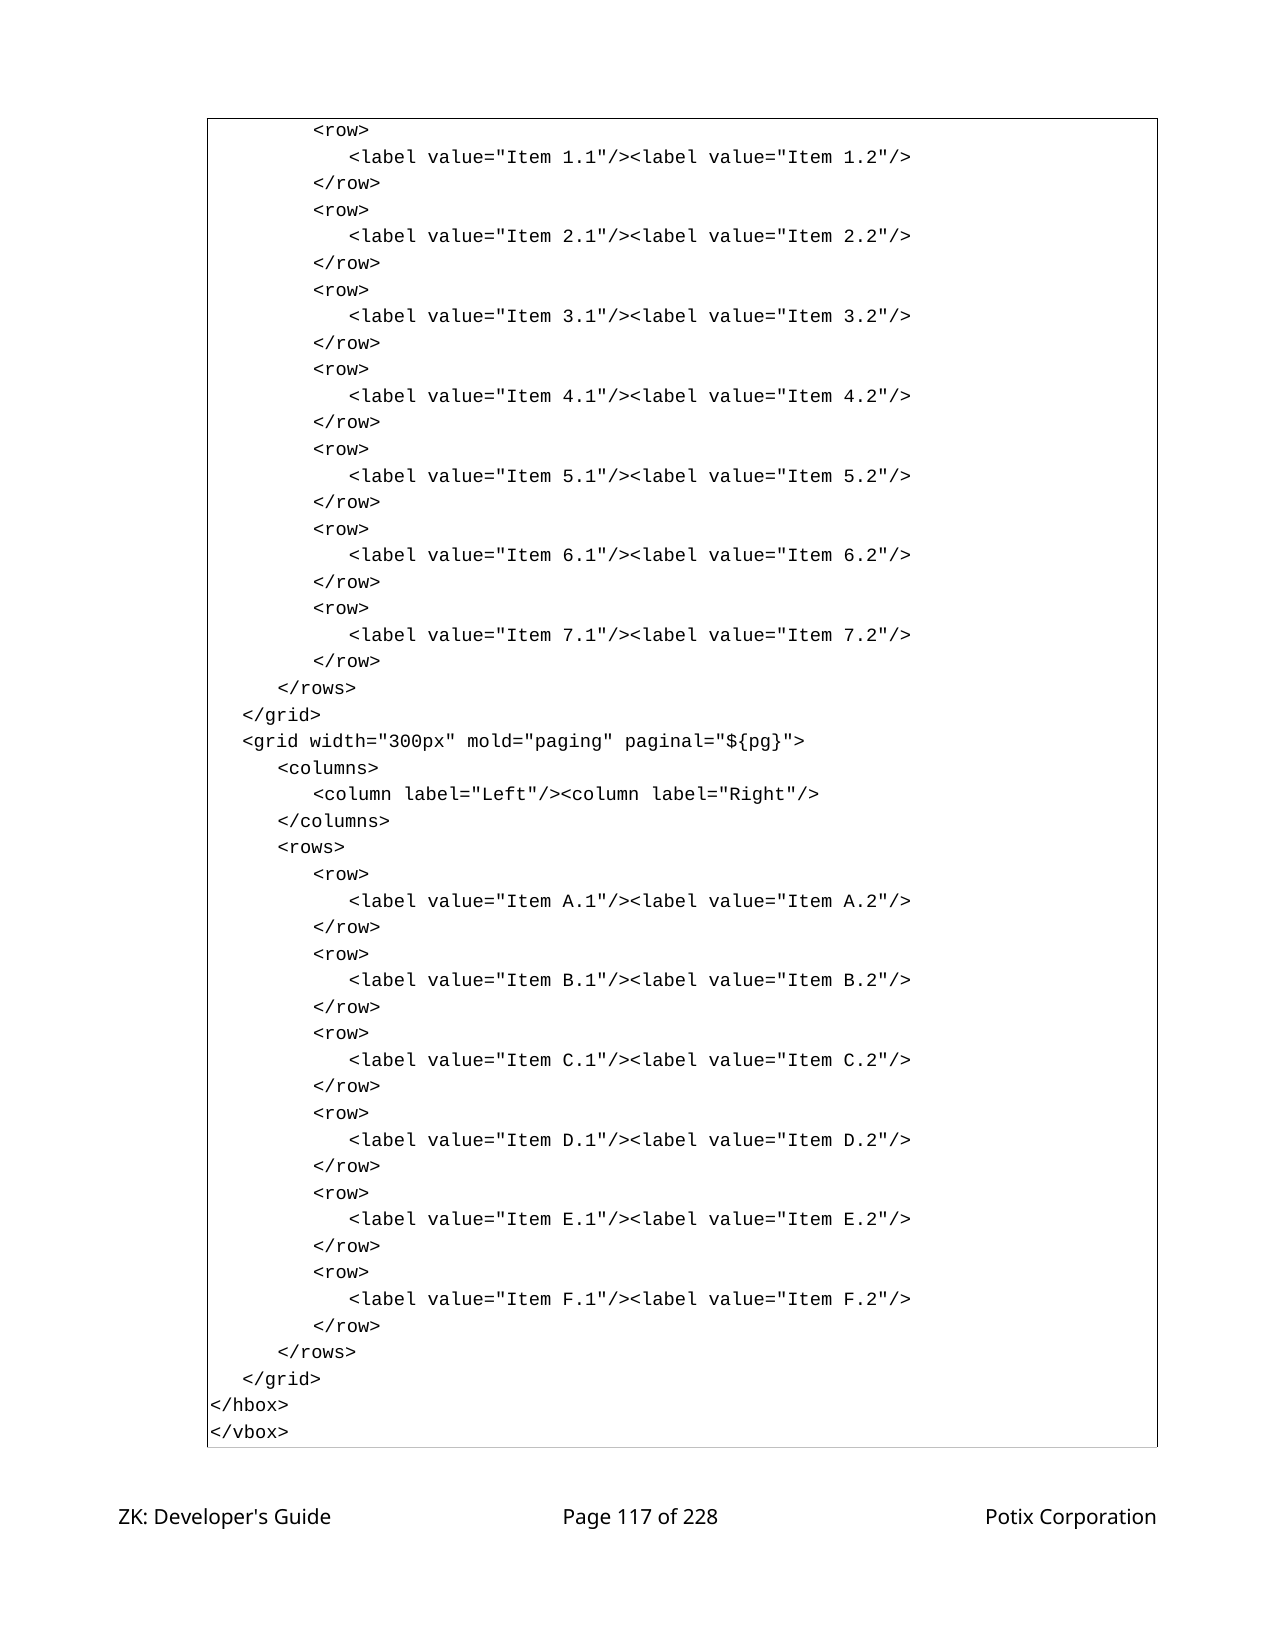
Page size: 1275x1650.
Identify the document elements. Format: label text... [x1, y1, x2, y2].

text <row> <label value="Item 1.1"/><label value="Item 1.2"/> </row> <row> <label value="Item 2.1"/><label value="Item 2.2"/> </row> <row> <label value="Item 3.1"/><label value="Item 3.2"/> </row> <row> <label value="Item 4.1"/><label value="Item 4.2"/> </row> <row> <label value="Item 5.1"/><label value="Item 5.2"/> </row> <row> <label value="Item 6.1"/><label value="Item 6.2"/> </row> <row> <label value="Item 7.1"/><label value="Item 7.2"/> </row> </rows> </grid> <grid width="300px" mold="paging" paginal="${pg}"> <columns> <column label="Left"/><column label="Right"/> </columns> <rows> <row> <label value="Item A.1"/><label value="Item A.2"/> </row> <row> <label value="Item B.1"/><label value="Item B.2"/> </row> <row> <label value="Item C.1"/><label value="Item C.2"/> </row> <row> <label value="Item D.1"/><label value="Item D.2"/> </row> <row> <label value="Item E.1"/><label value="Item E.2"/> </row> <row> <label value="Item F.1"/><label value="Item F.2"/> </row> </rows> </grid> </hbox> </vbox> [208, 119, 1157, 1447]
